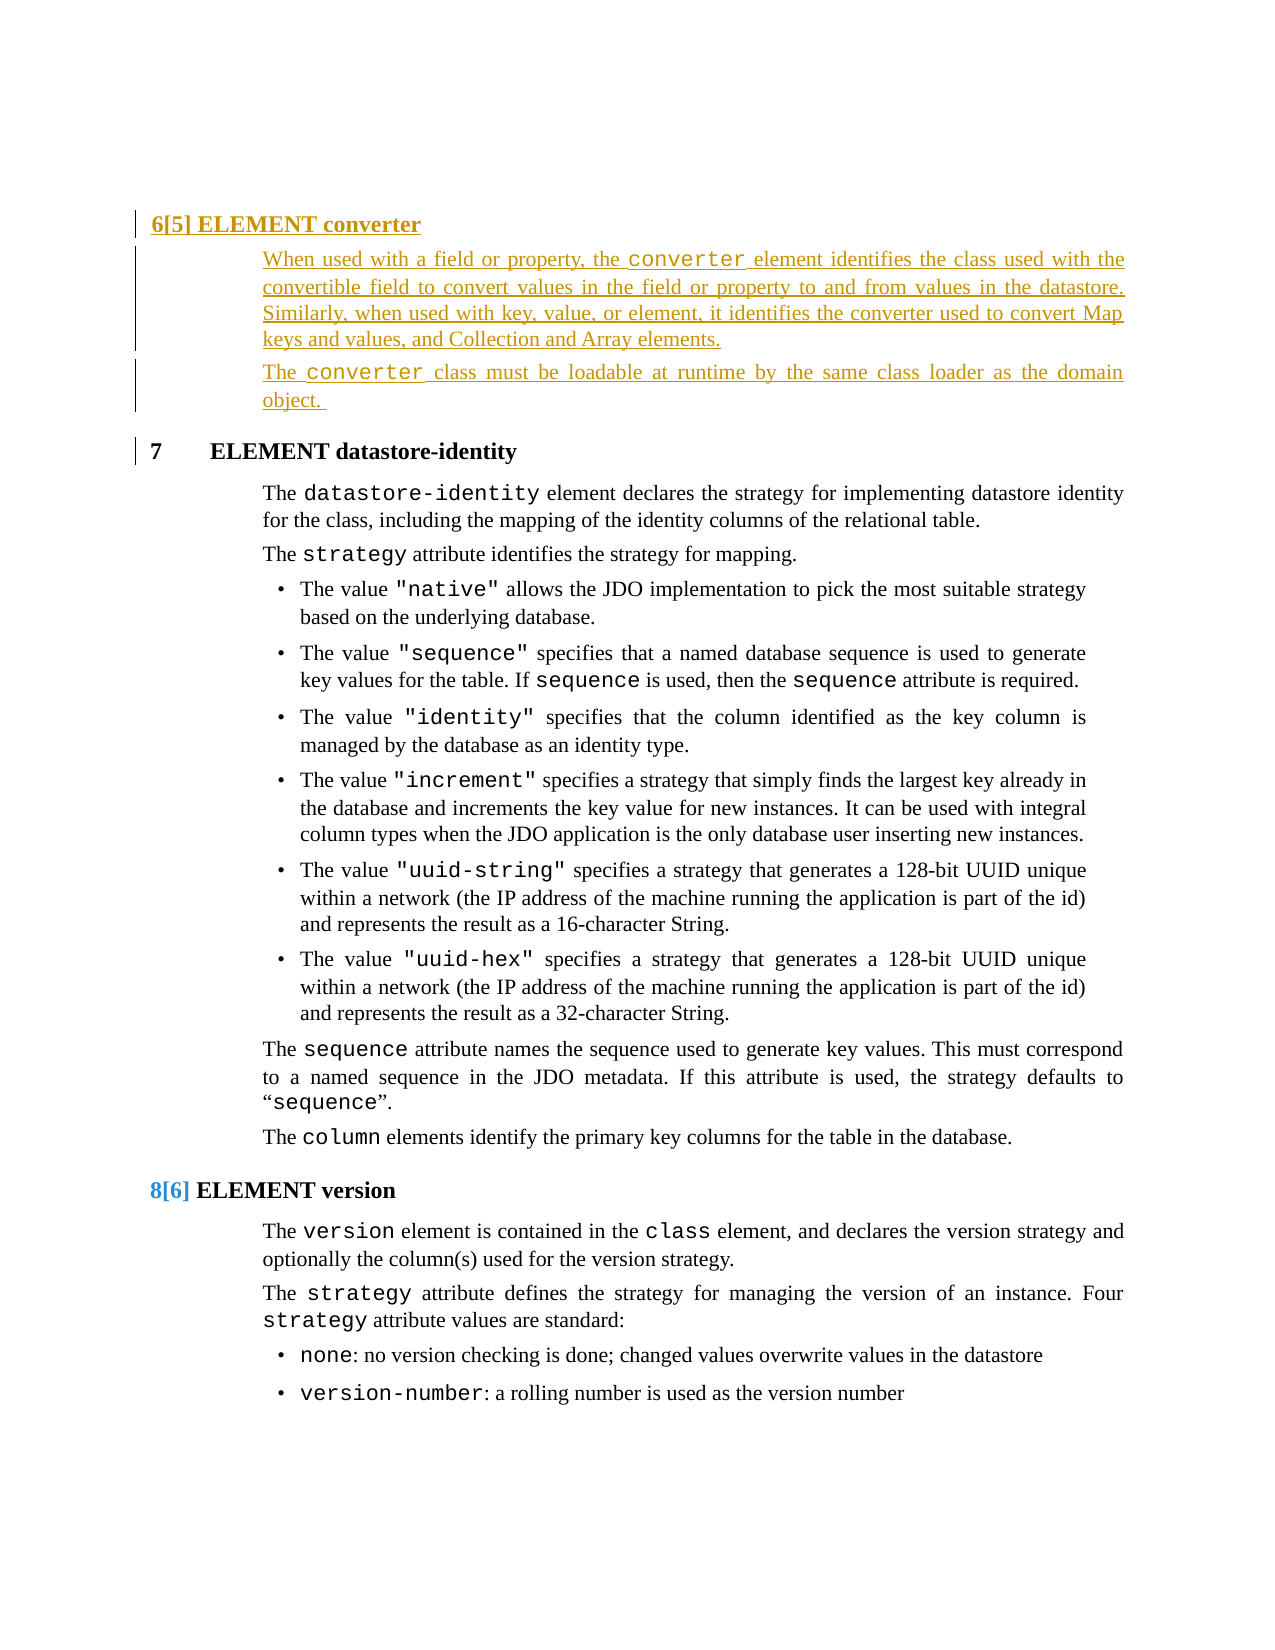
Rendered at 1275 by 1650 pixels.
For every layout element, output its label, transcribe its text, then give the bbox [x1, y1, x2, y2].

text • The value "uuid-hex" specifies a strategy that generates a 128-bit UUID unique within a network (the IP address of the machine running the application is part of the id) and represents the result as a 32-character String. [277, 946, 1087, 1026]
text • The value "native" allows the JDO implementation to pick the most suitable strategy based on the underlying database. [277, 576, 1087, 629]
subtitle ELEMENT converter [151, 210, 1125, 238]
text Similarly, when used with key, value, or element, it identifies the converter used to convert Map keys and values, and Collection and Array elements. [262, 296, 1125, 351]
text When used with a field or property, the converter element identifies the class used with the convertible field to convert values in the field or property to and from values in the datastore. [262, 246, 1125, 295]
text • version-number: a rolling number is used as the version number [277, 1379, 1087, 1406]
text The converter class must be loadable at runtime by the same class loader as the domain object. [262, 359, 1125, 412]
text • The value "identity" specifies that the column identified as the key column is managed by the database as an identity type. [277, 704, 1087, 757]
text • none: no version checking is done; changed values overwrite values in the datastore [277, 1342, 1087, 1369]
text The strategy attribute identifies the strategy for mapping. [262, 541, 1125, 568]
text The datastore-identity element declares the strategy for implementing datastore identity for the class, including the mapping of the identity columns of the relational table. [262, 479, 1125, 533]
text The strategy attribute defines the strategy for managing the version of an instance. Four strategy attribute values are standard: [262, 1280, 1125, 1334]
text • The value "sequence" specifies that a named database sequence is used to generate key values for the table. If sequence is used, then the sequence attribute is required. [277, 640, 1087, 694]
text The sequence attribute names the sequence used to generate key values. This must correspond to a named sequence in the JDO metadata. If this attribute is used, the strategy defaults to “sequence”. [262, 1036, 1125, 1116]
subtitle ELEMENT version [150, 1176, 1125, 1204]
text • The value "increment" specifies a strategy that simply finds the largest key already in the database and increments the key value for new instances. It can be used with integral column types when the JDO application is the only database user inserting new instances. [277, 767, 1087, 847]
subtitle ELEMENT datastore-identity [150, 437, 1125, 465]
text The version element is contained in the class element, and declares the version strategy and optionally the column(s) used for the version strategy. [262, 1218, 1125, 1271]
text • The value "uuid-string" specifies a strategy that generates a 128-bit UUID unique within a network (the IP address of the machine running the application is part of the id) and represents the result as a 16-character String. [277, 857, 1087, 936]
text The column elements identify the primary key columns for the table in the database. [262, 1124, 1125, 1151]
